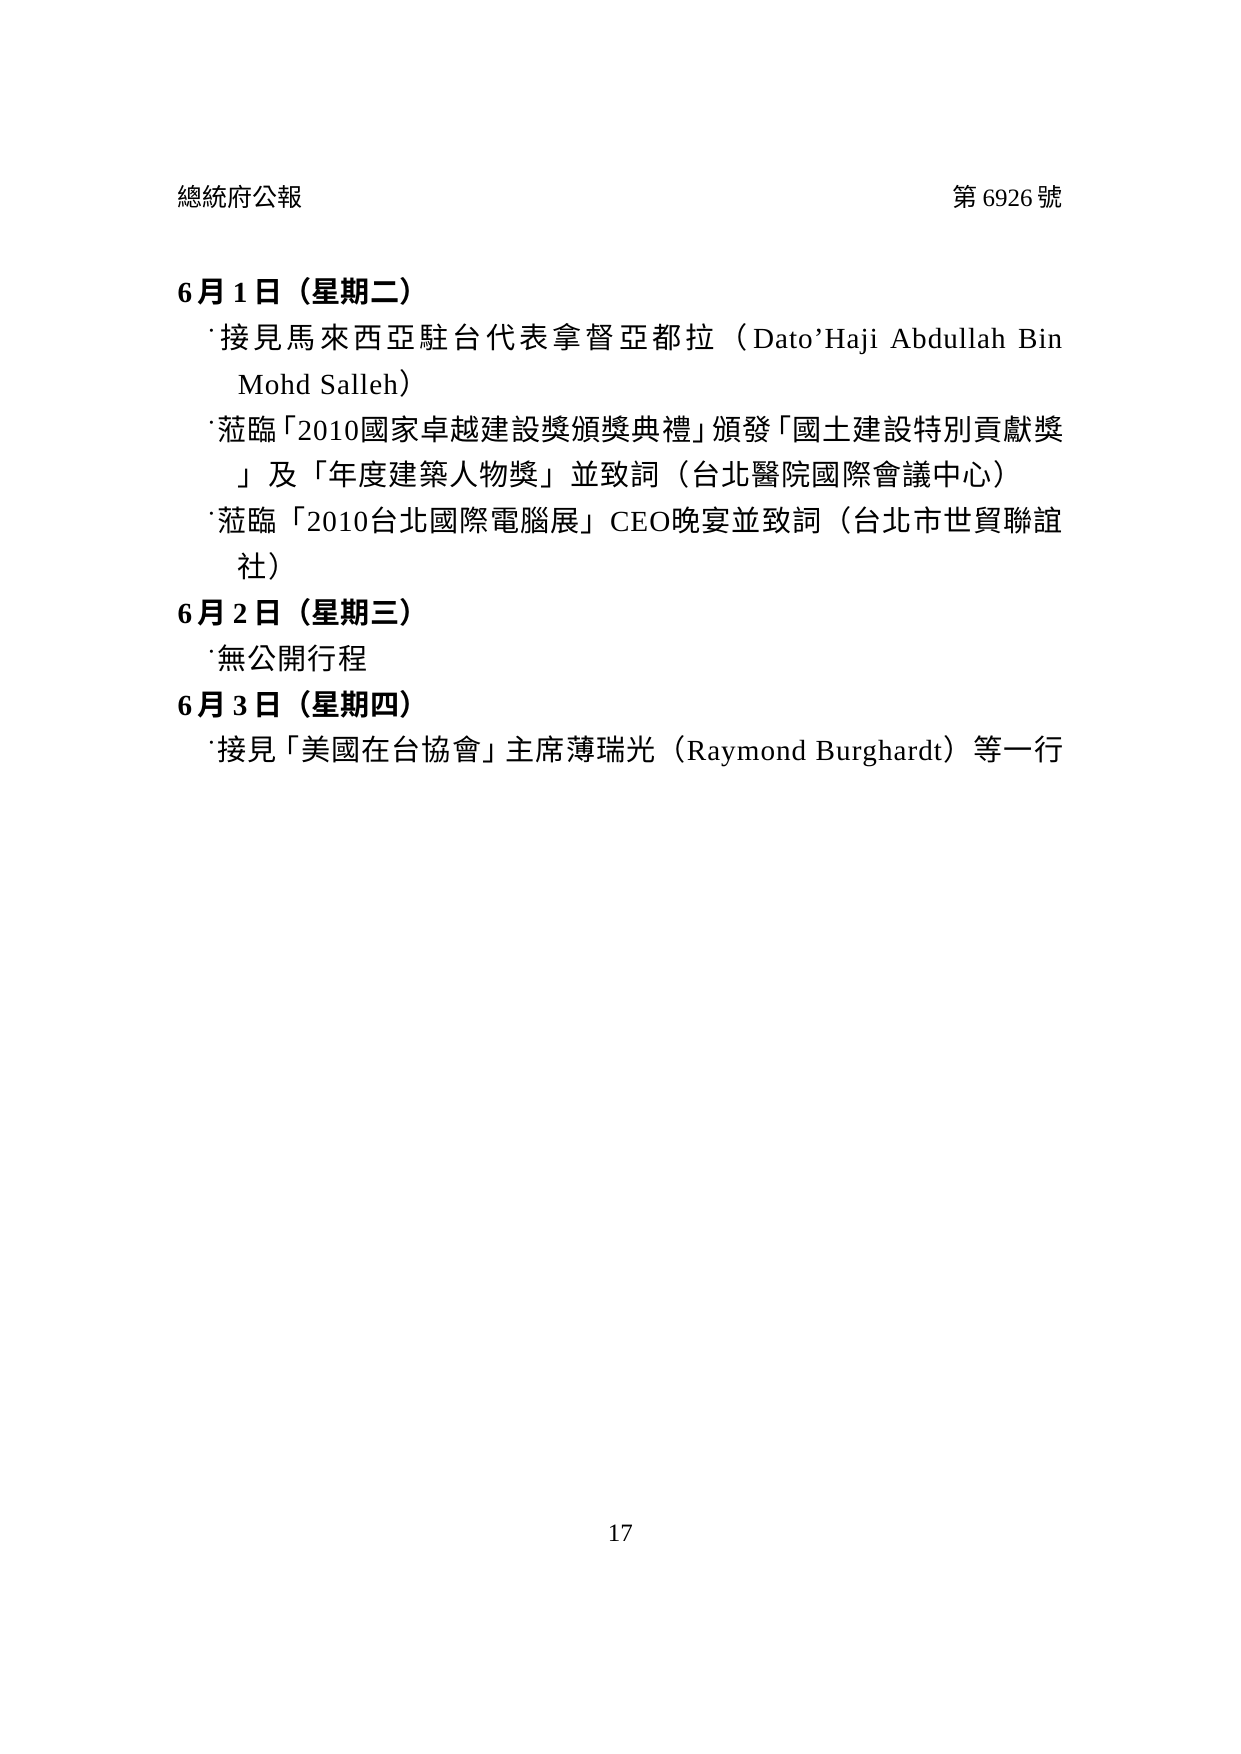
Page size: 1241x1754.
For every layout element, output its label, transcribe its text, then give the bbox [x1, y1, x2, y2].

text ˙蒞臨「2010台北國際電腦展」CEO晚宴並致詞（台北市世貿聯誼社） [206, 495, 1063, 587]
text ˙無公開行程 [206, 632, 1063, 678]
text ˙蒞臨「2010國家卓越建設獎頒獎典禮」頒發「國土建設特別貢獻獎」及「年度建築人物獎」並致詞（台北醫院國際會議中心） [206, 403, 1063, 495]
text ˙接見「美國在台協會」主席薄瑞光（Raymond Burghardt）等一行 [206, 724, 1063, 770]
text ˙接見馬來西亞駐台代表拿督亞都拉（Dato’Haji Abdullah Bin Mohd Salleh） [206, 312, 1063, 403]
text 6月1日（星期二） [177, 266, 1063, 312]
text 6月2日（星期三） [177, 587, 1063, 632]
text 6月3日（星期四） [177, 678, 1063, 724]
